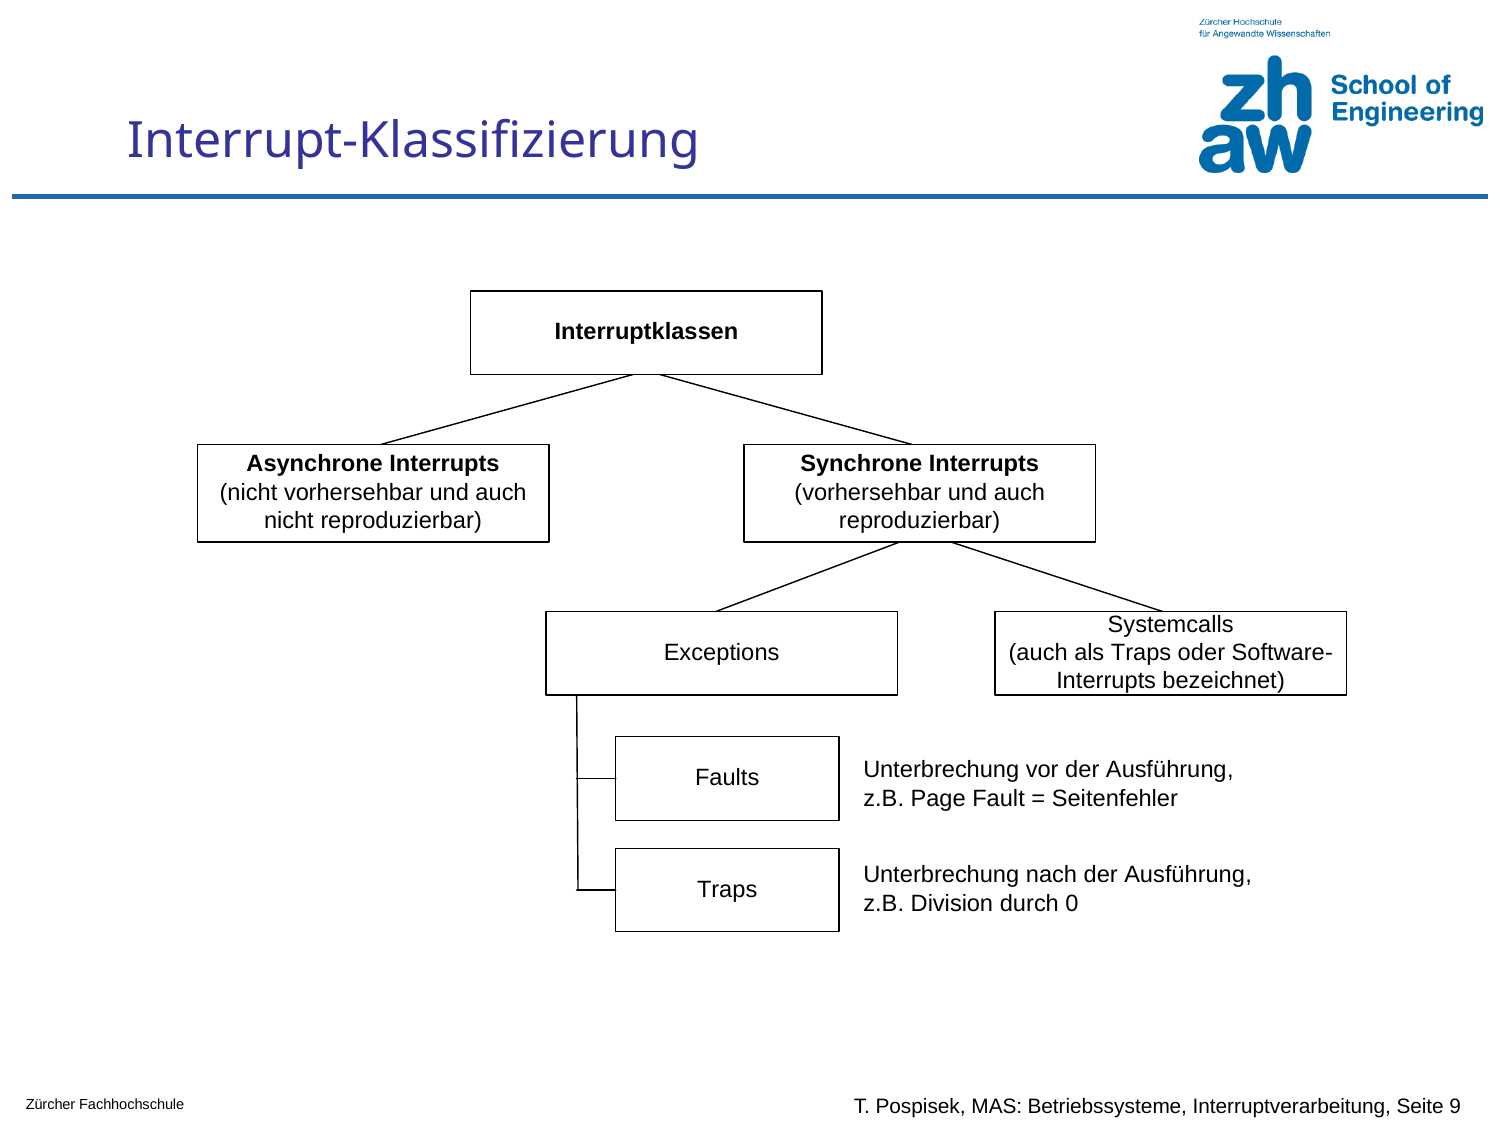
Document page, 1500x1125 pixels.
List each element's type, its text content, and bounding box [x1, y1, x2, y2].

title Interrupt-Klassifizierung [112, 50, 1391, 175]
picture [1199, 19, 1483, 173]
picture [193, 287, 1351, 936]
